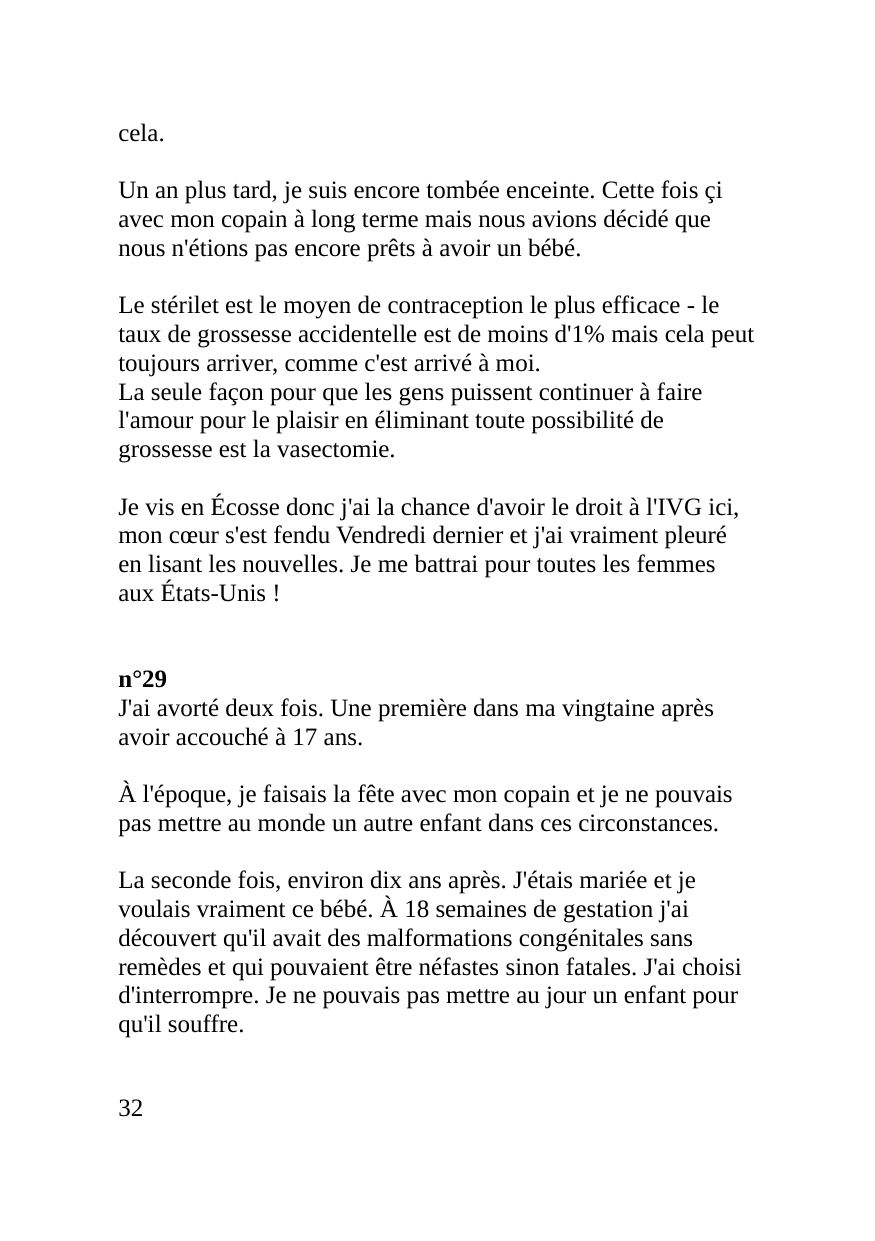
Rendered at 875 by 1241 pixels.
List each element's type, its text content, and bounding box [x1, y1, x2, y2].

text n°29 [118, 664, 756, 693]
text cela. [118, 118, 756, 147]
text Je vis en Écosse donc j'ai la chance d'avoir le droit à l'IVG ici, mon cœur s'est fendu Vendredi dernier et j'ai vraiment pleuré en lisant les nouvelles. Je me battrai pour toutes les femmes aux États-Unis ! [118, 492, 756, 607]
text Un an plus tard, je suis encore tombée enceinte. Cette fois çi avec mon copain à long terme mais nous avions décidé que nous n'étions pas encore prêts à avoir un bébé. [118, 176, 756, 262]
text J'ai avorté deux fois. Une première dans ma vingtaine après avoir accouché à 17 ans. [118, 693, 756, 751]
text La seconde fois, environ dix ans après. J'étais mariée et je voulais vraiment ce bébé. À 18 semaines de gestation j'ai découvert qu'il avait des malformations congénitales sans remèdes et qui pouvaient être néfastes sinon fatales. J'ai choisi d'interrompre. Je ne pouvais pas mettre au jour un enfant pour qu'il souffre. [118, 866, 756, 1038]
text Le stérilet est le moyen de contraception le plus efficace - le taux de grossesse accidentelle est de moins d'1% mais cela peut toujours arriver, comme c'est arrivé à moi. [118, 291, 756, 377]
text La seule façon pour que les gens puissent continuer à faire l'amour pour le plaisir en éliminant toute possibilité de grossesse est la vasectomie. [118, 377, 756, 463]
text À l'époque, je faisais la fête avec mon copain et je ne pouvais pas mettre au monde un autre enfant dans ces circonstances. [118, 779, 756, 837]
